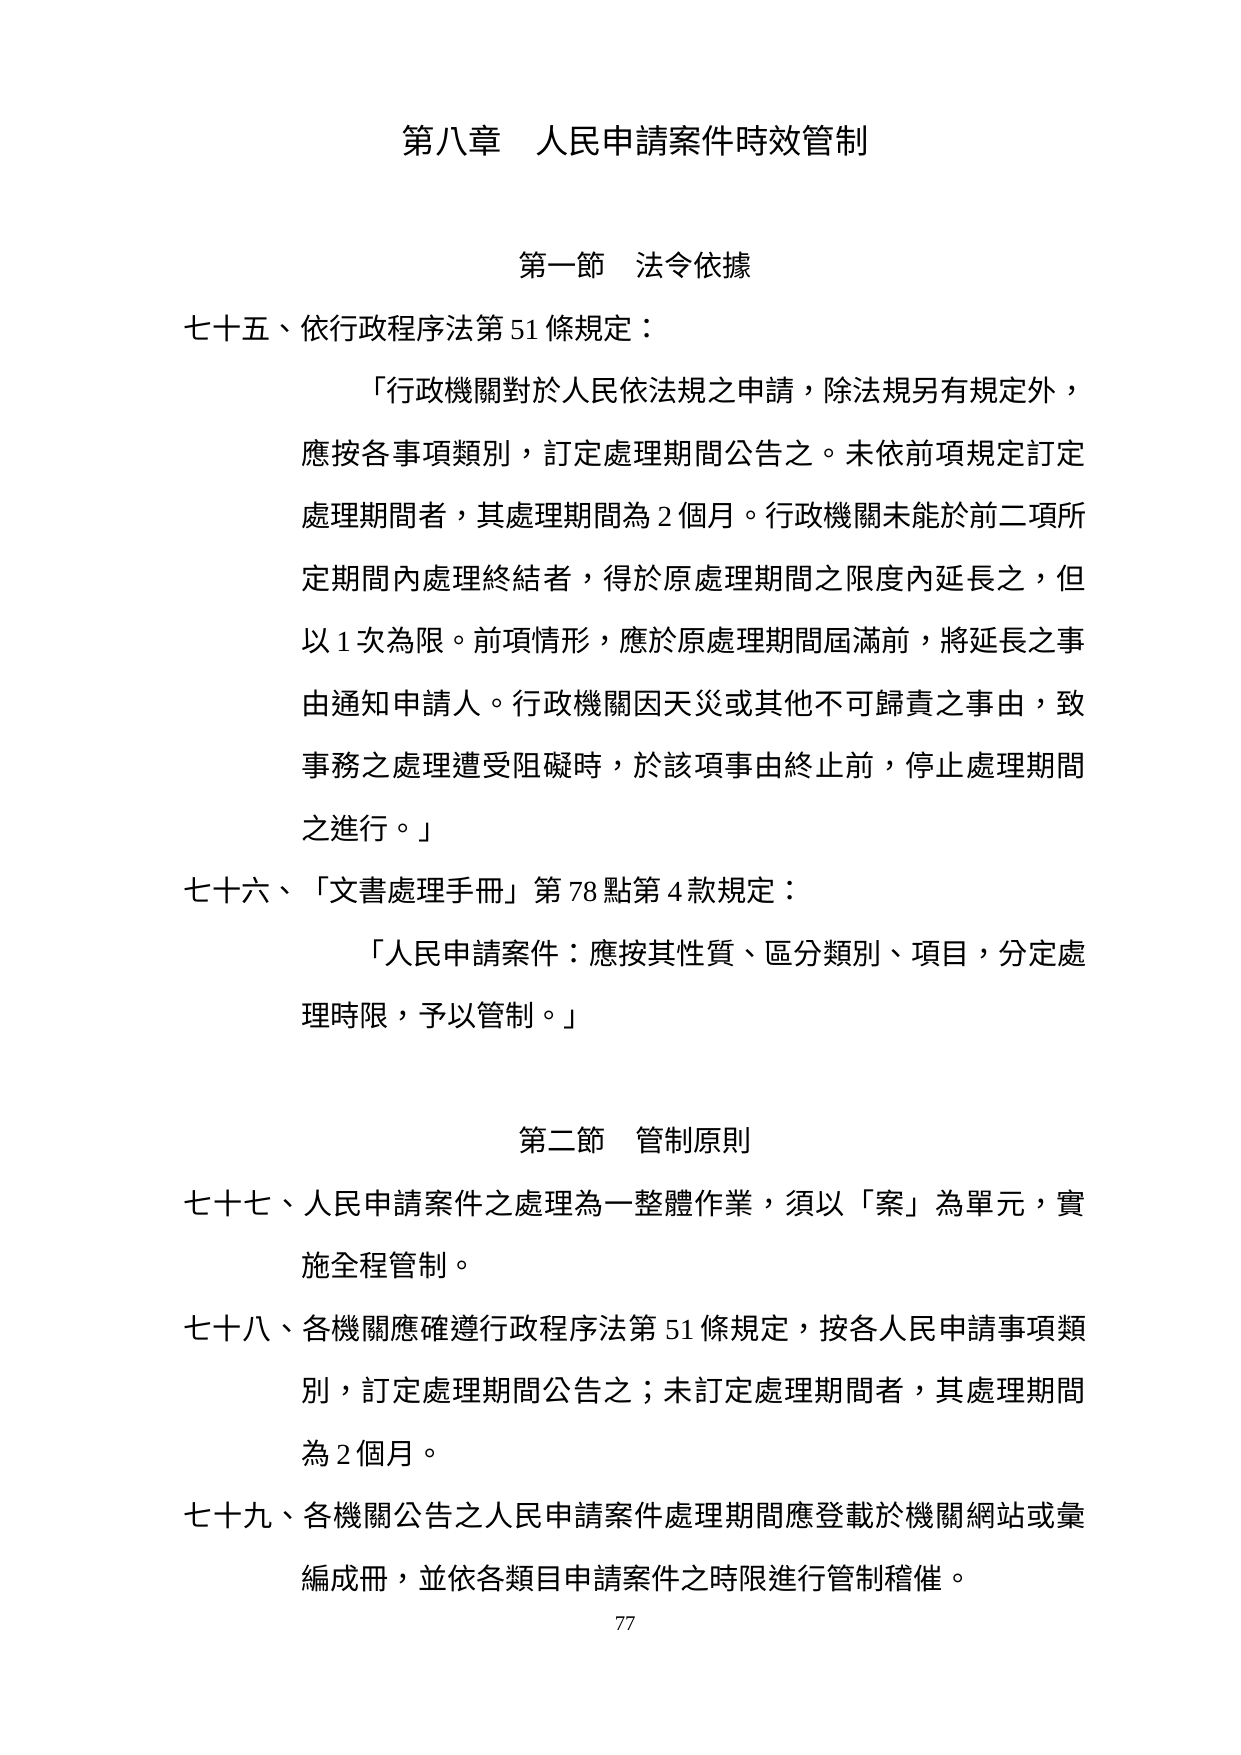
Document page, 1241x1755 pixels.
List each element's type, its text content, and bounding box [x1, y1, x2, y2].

text 七十七、人民申請案件之處理為一整體作業，須以「案」為單元，實施全程管制。 [183, 1160, 1087, 1285]
text 第八章 人民申請案件時效管制 [183, 97, 1087, 160]
text 七十五、依行政程序法第51條規定： [183, 285, 1087, 347]
text 七十六、「文書處理手冊」第78點第4款規定： [183, 847, 1087, 910]
text 七十九、各機關公告之人民申請案件處理期間應登載於機關網站或彙編成冊，並依各類目申請案件之時限進行管制稽催。 [183, 1472, 1087, 1597]
text 第一節 法令依據 [183, 222, 1087, 285]
text 「人民申請案件：應按其性質、區分類別、項目，分定處理時限，予以管制。」 [301, 910, 1087, 1035]
text 「行政機關對於人民依法規之申請，除法規另有規定外，應按各事項類別，訂定處理期間公告之。未依前項規定訂定處理期間者，其處理期間為2個月。行政機關未能於前二項所定期間內處理終結者，得於原處理期間之限度內延長之，但以1次為限。前項情形，應於原處理期間屆滿前，將延長之事由通知申請人。行政機關因天災或其他不可歸責之事由，致事務之處理遭受阻礙時，於該項事由終止前，停止處理期間之進行。」 [301, 347, 1087, 847]
text 第二節 管制原則 [183, 1097, 1087, 1160]
text 七十八、各機關應確遵行政程序法第51條規定，按各人民申請事項類別，訂定處理期間公告之；未訂定處理期間者，其處理期間為2個月。 [183, 1285, 1087, 1472]
